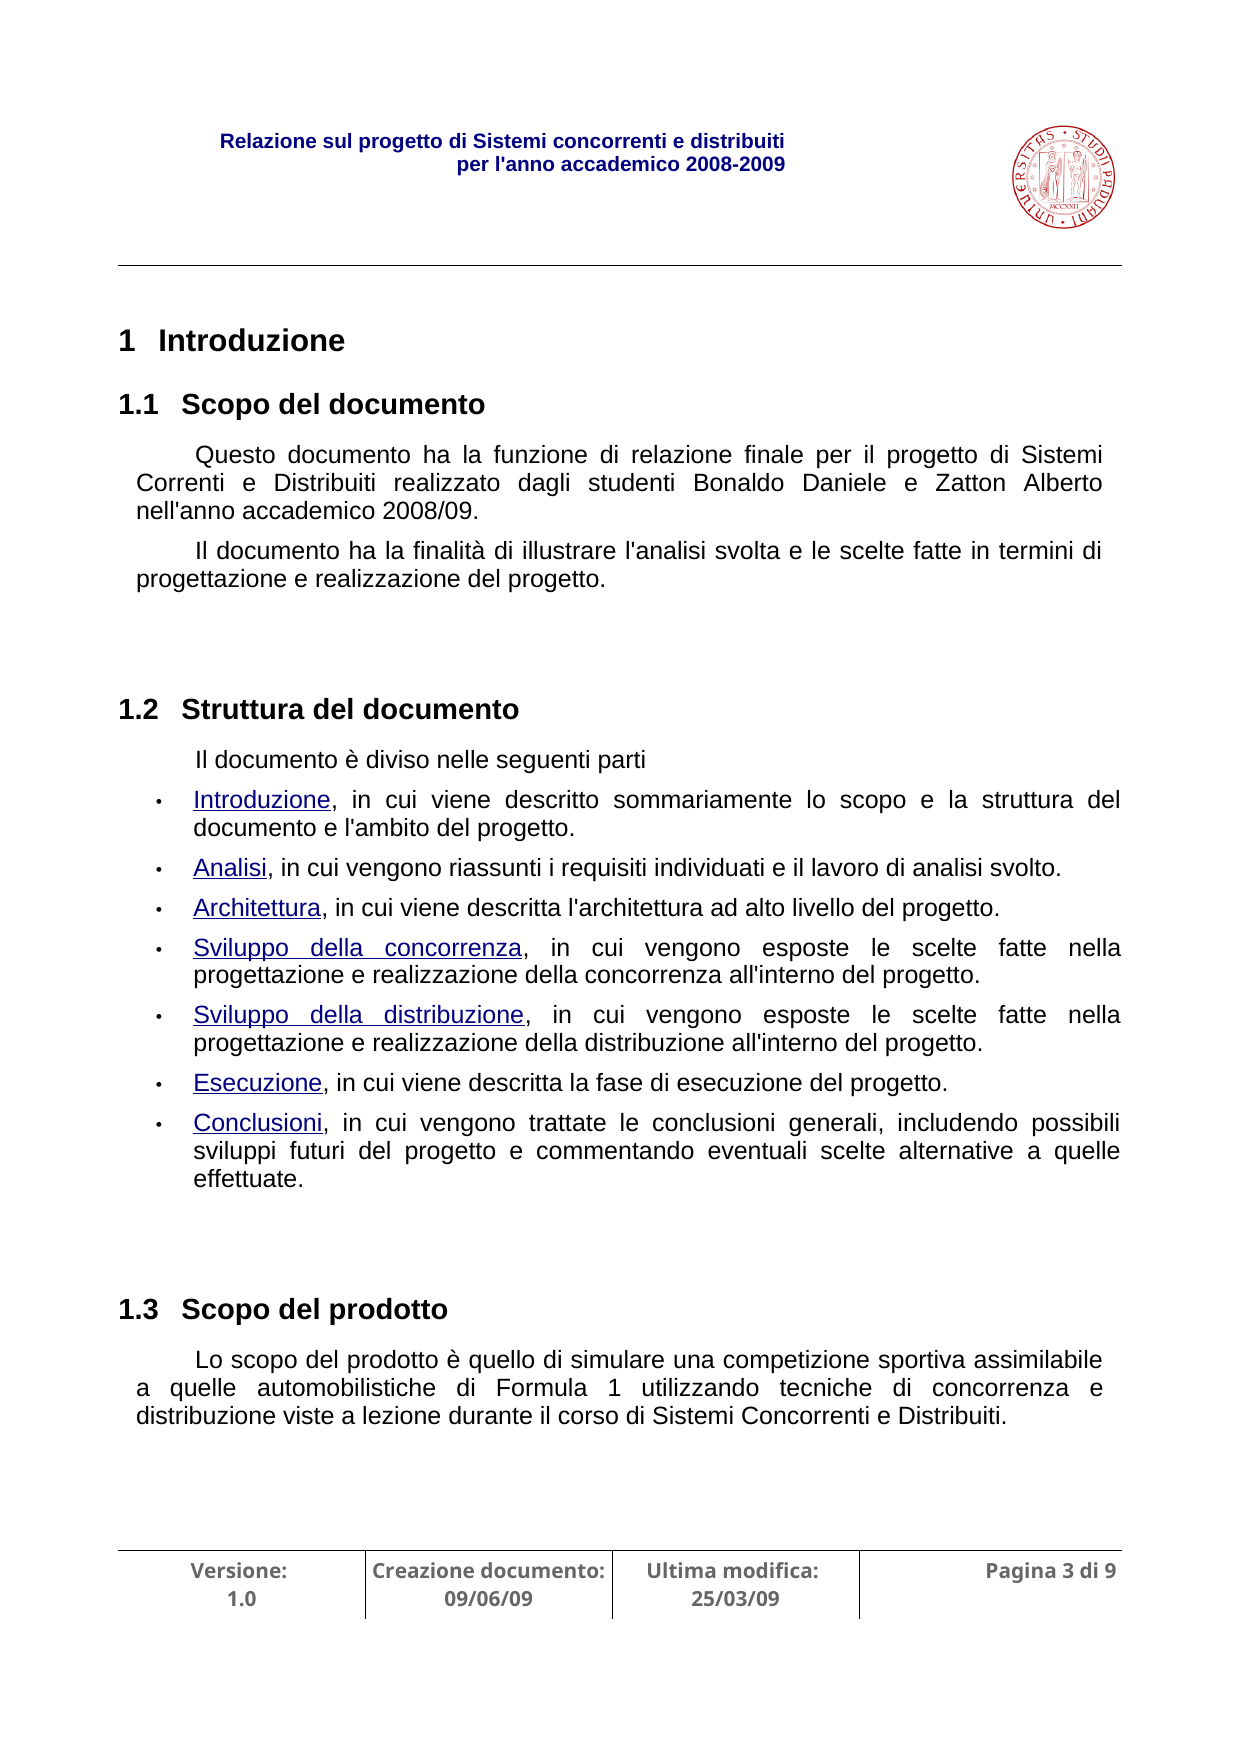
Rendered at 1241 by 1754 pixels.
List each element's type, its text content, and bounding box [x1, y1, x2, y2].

list Architettura, in cui viene descritta l'architettura ad alto livello del progetto. [156, 894, 1122, 922]
text Il documento ha la finalità di illustrare l'analisi svolta e le scelte fatte in termini di progettazione e realizzazione del progetto. [136, 537, 1104, 593]
subtitle Scopo del documento [118, 388, 1122, 421]
list Esecuzione, in cui viene descritta la fase di esecuzione del progetto. [156, 1069, 1122, 1097]
subtitle Introduzione [118, 323, 1122, 358]
text Lo scopo del prodotto è quello di simulare una competizione sportiva assimilabile a quelle automobilistiche di Formula 1 utilizzando tecniche di concorrenza e distribuzione viste a lezione durante il corso di Sistemi Concorrenti e Distribuiti. [136, 1346, 1104, 1430]
list Conclusioni, in cui vengono trattate le conclusioni generali, includendo possibili sviluppi futuri del progetto e commentando eventuali scelte alternative a quelle effettuate. [156, 1109, 1122, 1192]
list Introduzione, in cui viene descritto sommariamente lo scopo e la struttura del documento e l'ambito del progetto. [156, 786, 1122, 842]
subtitle Struttura del documento [118, 693, 1122, 726]
list Sviluppo della distribuzione, in cui vengono esposte le scelte fatte nella progettazione e realizzazione della distribuzione all'interno del progetto. [156, 1001, 1122, 1057]
subtitle Scopo del prodotto [118, 1293, 1122, 1325]
text Il documento è diviso nelle seguenti parti [136, 746, 1104, 774]
list Analisi, in cui vengono riassunti i requisiti individuati e il lavoro di analisi svolto. [156, 854, 1122, 882]
picture [1010, 123, 1117, 231]
text Questo documento ha la funzione di relazione finale per il progetto di Sistemi Correnti e Distribuiti realizzato dagli studenti Bonaldo Daniele e Zatton Alberto nell'anno accademico 2008/09. [136, 441, 1104, 525]
list Sviluppo della concorrenza, in cui vengono esposte le scelte fatte nella progettazione e realizzazione della concorrenza all'interno del progetto. [156, 933, 1122, 989]
